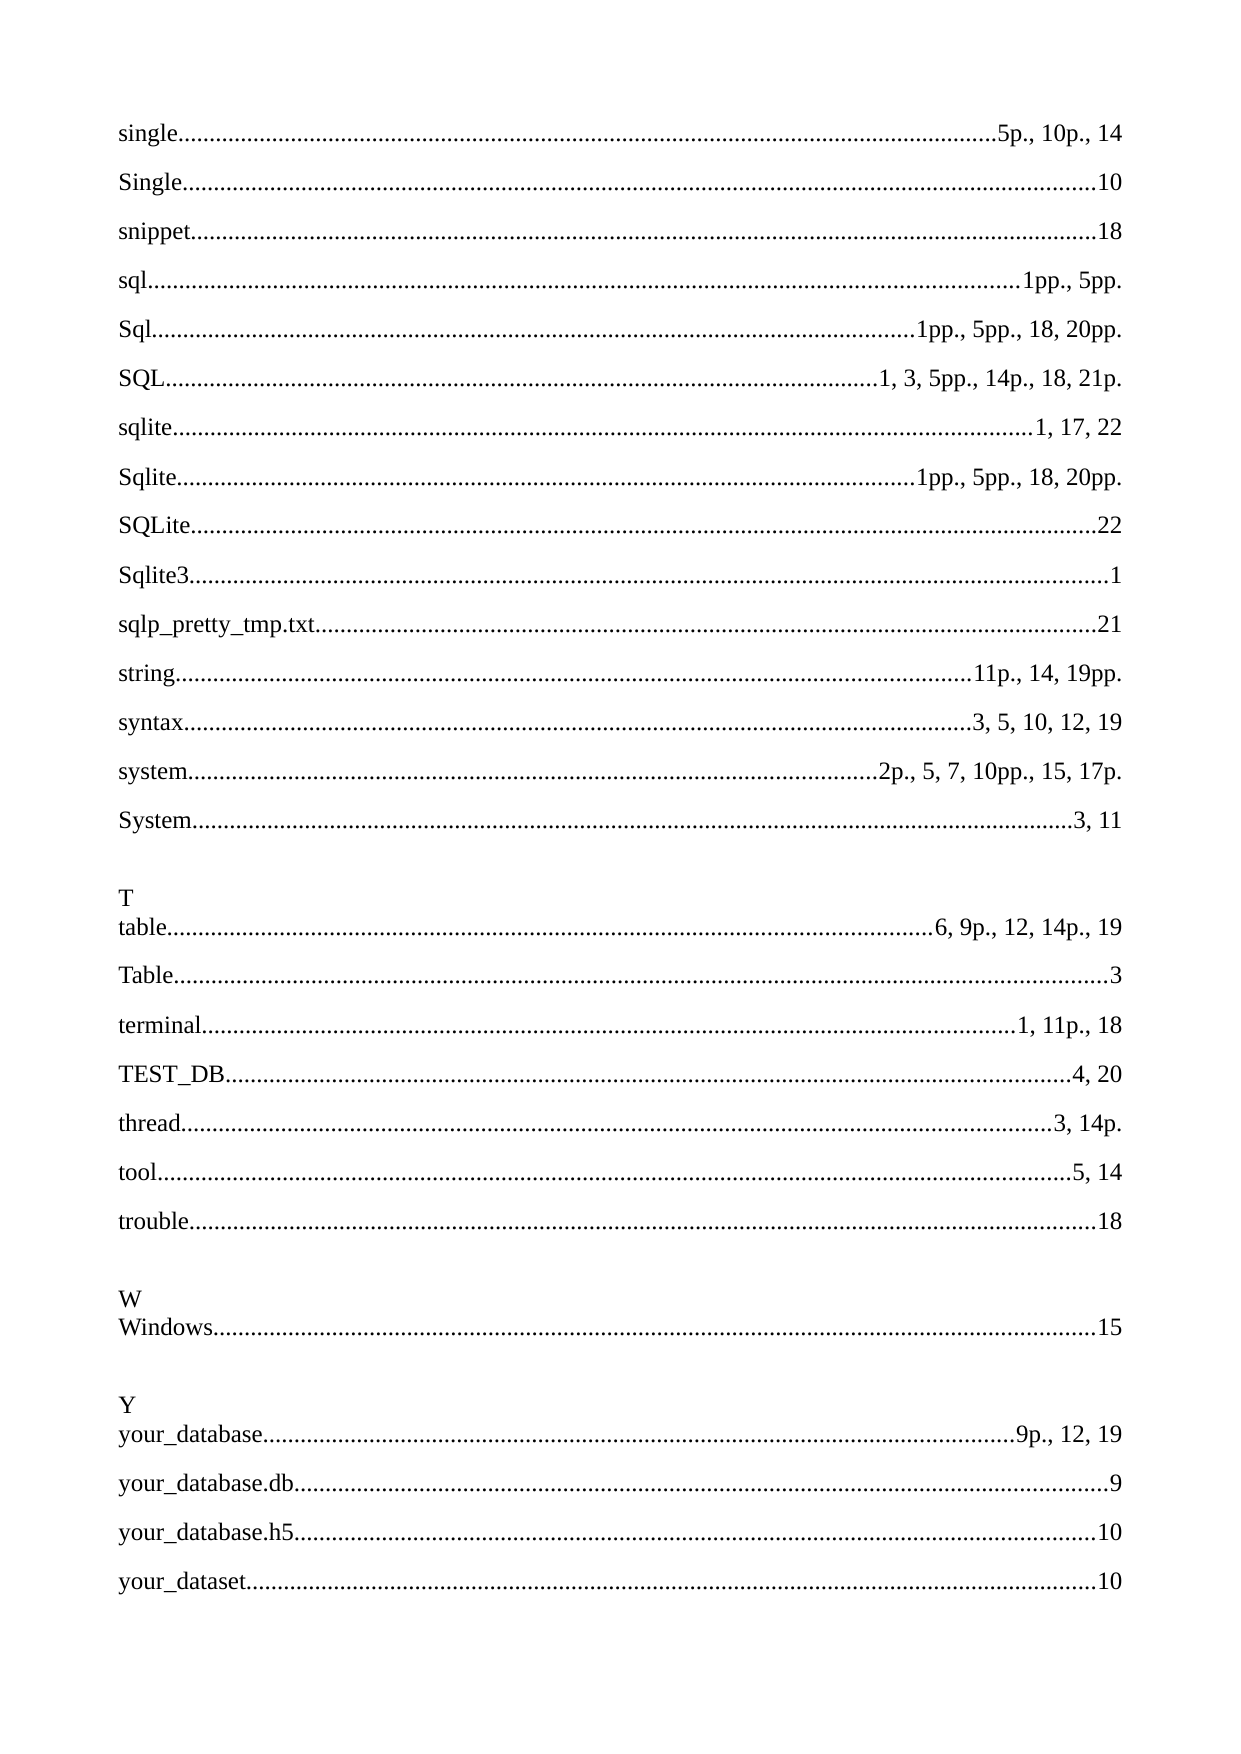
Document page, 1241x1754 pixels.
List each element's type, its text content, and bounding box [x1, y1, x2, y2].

text table 6, 9p., 12, 14p., 19 [118, 912, 1122, 940]
text Y [118, 1390, 1122, 1419]
text System 3, 11 [118, 805, 1122, 834]
text SQL 1, 3, 5pp., 14p., 18, 21p. [118, 363, 1122, 392]
text string 11p., 14, 19pp. [118, 658, 1122, 687]
text Sql 1pp., 5pp., 18, 20pp. [118, 314, 1122, 343]
text single 5p., 10p., 14 [118, 118, 1122, 147]
text Single 10 [118, 167, 1122, 196]
text thread 3, 14p. [118, 1108, 1122, 1137]
text sqlite 1, 17, 22 [118, 412, 1122, 441]
text your_database 9p., 12, 19 [118, 1419, 1122, 1448]
text syntax 3, 5, 10, 12, 19 [118, 707, 1122, 736]
text sql 1pp., 5pp. [118, 265, 1122, 294]
text terminal 1, 11p., 18 [118, 1010, 1122, 1038]
text your_database.db 9 [118, 1468, 1122, 1497]
text Sqlite 1pp., 5pp., 18, 20pp. [118, 462, 1122, 490]
text Table 3 [118, 961, 1122, 989]
text Sqlite3 1 [118, 560, 1122, 588]
text snippet 18 [118, 216, 1122, 245]
text your_database.h5 10 [118, 1517, 1122, 1546]
text SQLite 22 [118, 511, 1122, 539]
text trouble 18 [118, 1206, 1122, 1235]
text system 2p., 5, 7, 10pp., 15, 17p. [118, 756, 1122, 785]
text your_dataset 10 [118, 1566, 1122, 1595]
text TEST_DB 4, 20 [118, 1059, 1122, 1087]
text T [118, 883, 1122, 912]
text W [118, 1284, 1122, 1312]
text Windows 15 [118, 1312, 1122, 1341]
text sqlp_pretty_tmp.txt 21 [118, 609, 1122, 637]
text tool 5, 14 [118, 1157, 1122, 1186]
